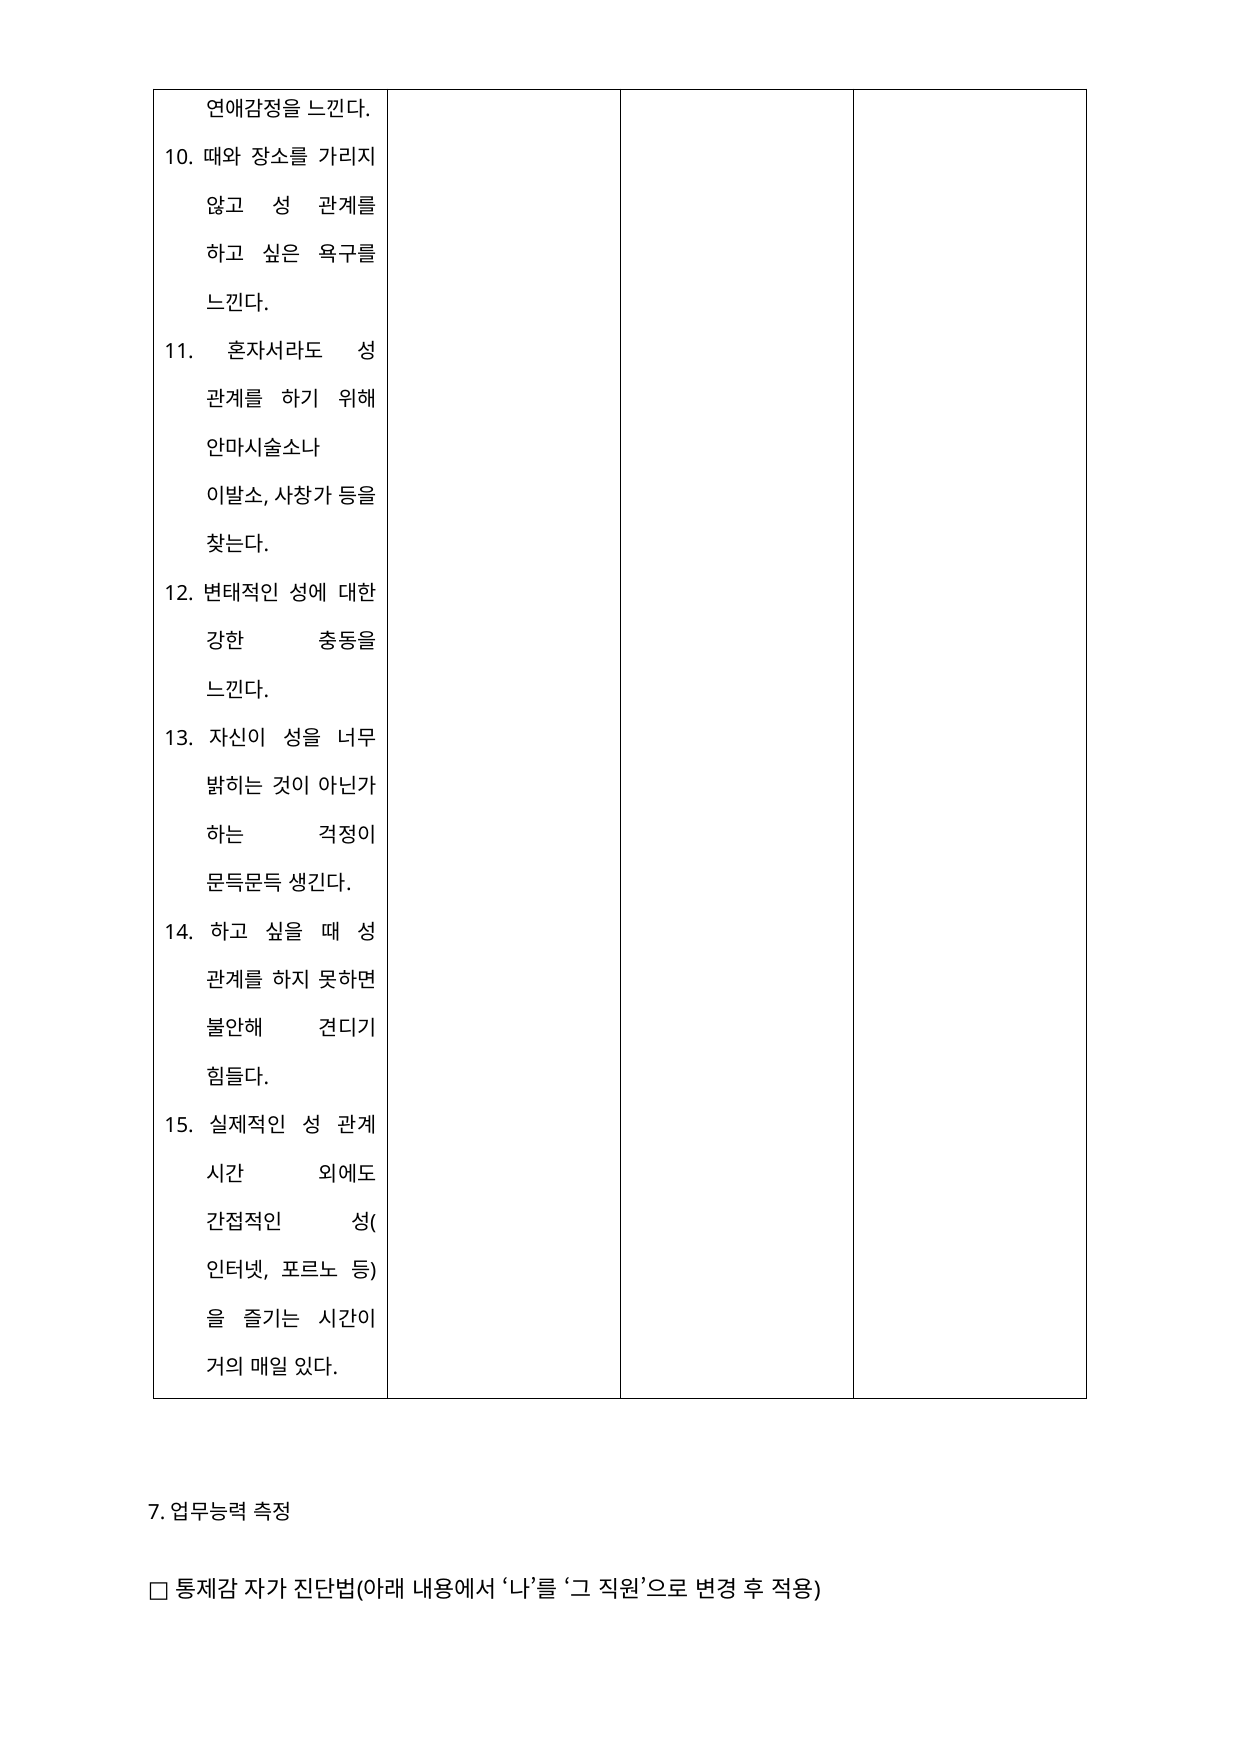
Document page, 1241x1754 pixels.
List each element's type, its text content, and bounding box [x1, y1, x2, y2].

table_cell [621, 90, 853, 1398]
table_cell [388, 90, 620, 1398]
table_cell 연애감정을 느낀다. 10. 때와 장소를 가리지 않고 성 관계를 하고 싶은 욕구를 느낀다. 11. 혼자서라도 성 관계를 하기 위해 안마시술소나 이발소, 사창가 등을 찾는다. 12. 변태적인 성에 대한 강한 충동을 느낀다. 13. 자신이 성을 너무 밝히는 것이 아닌가 하는 걱정이 문득문득 생긴다. 14. 하고 싶을 때 성 관계를 하지 못하면 불안해 견디기 힘들다. 15. 실제적인 성 관계 시간 외에도 간접적인 성(인터넷, 포르노 등)을 즐기는 시간이 거의 매일 있다. [154, 90, 387, 1398]
text □ 통제감 자가 진단법(아래 내용에서 ‘나’를 ‘그 직원’으로 변경 후 적용) [148, 1571, 1093, 1604]
text 7. 업무능력 측정 [148, 1495, 1093, 1526]
table_cell [854, 90, 1086, 1398]
